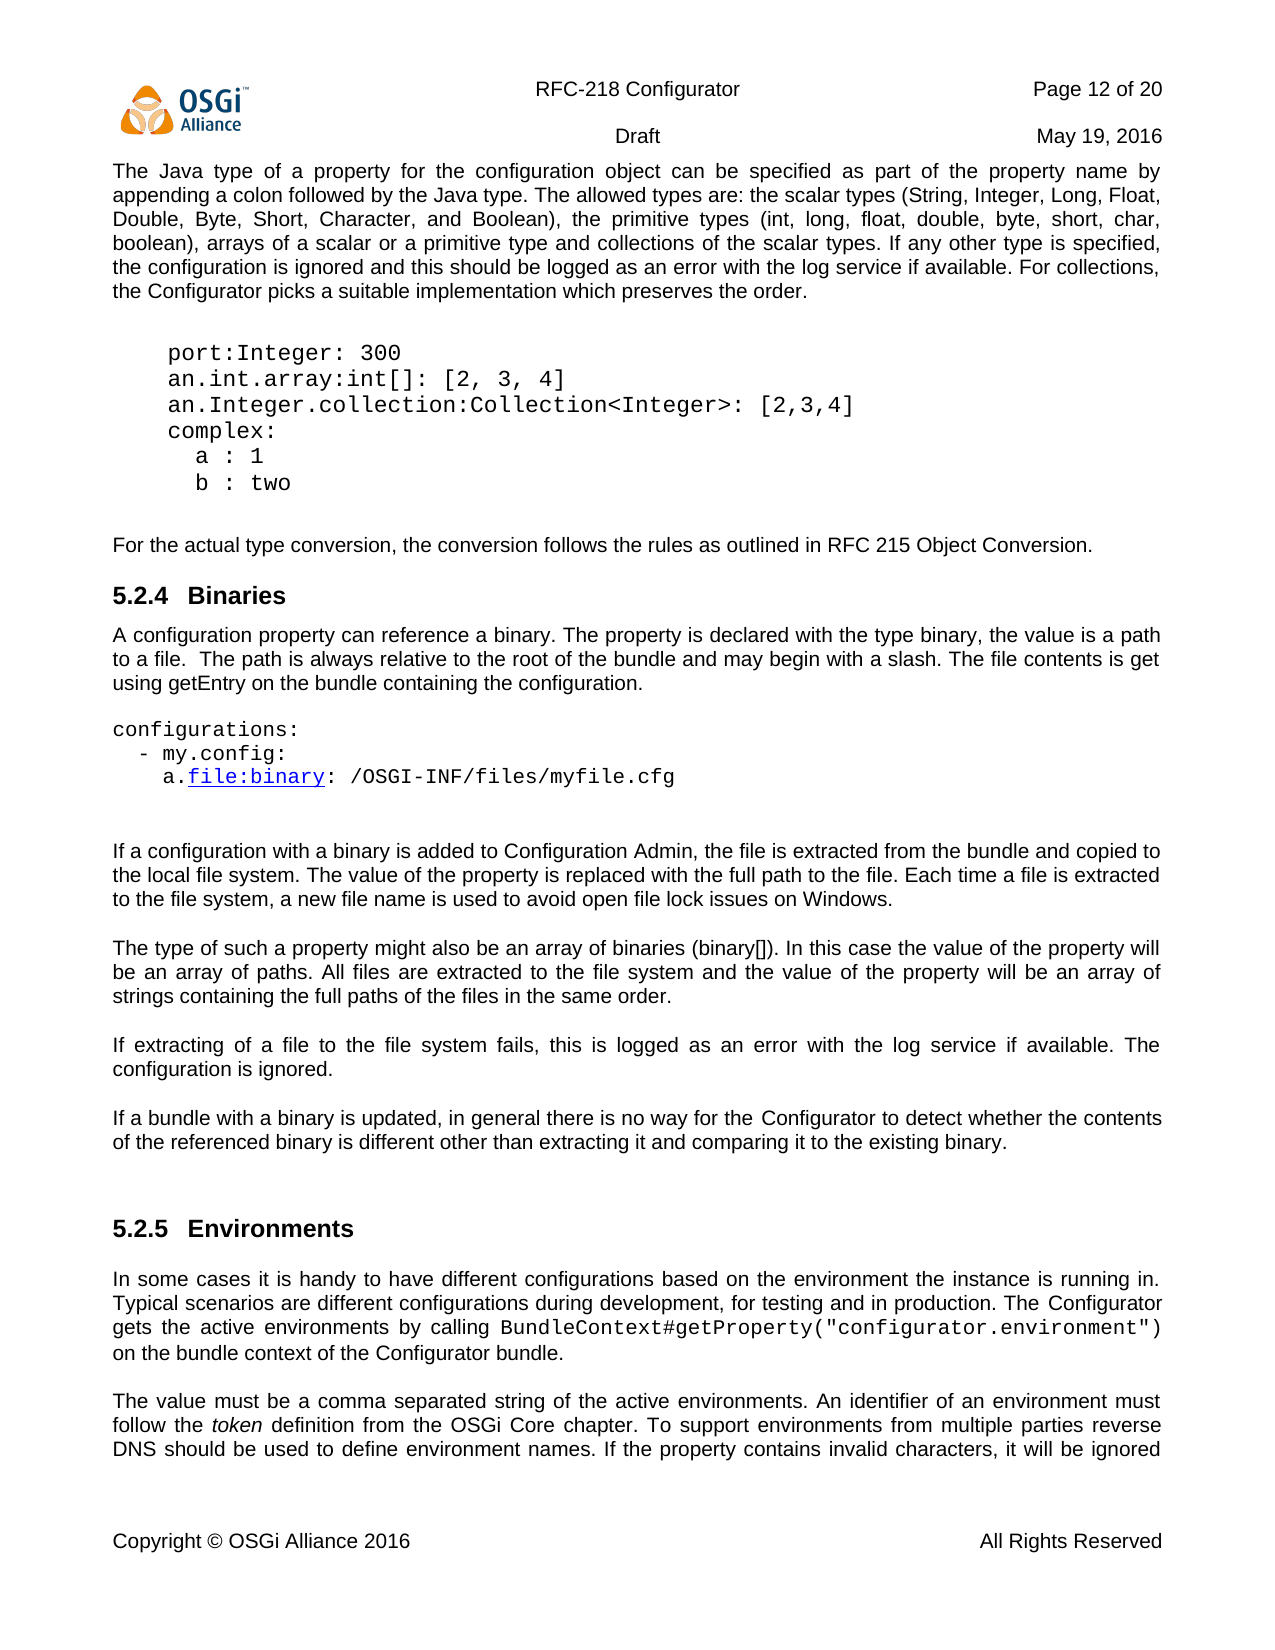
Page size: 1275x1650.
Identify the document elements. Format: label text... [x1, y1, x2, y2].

text If a bundle with a binary is updated, in general there is no way for the Configurator to detect whether the contents of the referenced binary is different other than extracting it and comparing it to the existing binary. [112, 1106, 1162, 1154]
text If extracting of a file to the file system fails, this is logged as an error with the log service if available. The configuration is ignored. [112, 1033, 1162, 1081]
text port:Integer: 300 an.int.array:int[]: [2, 3, 4] an.Integer.collection:Collection<Integer>: [2,3,4] complex: a : 1 b : two [112, 315, 1162, 521]
picture [113, 78, 257, 142]
subtitle Environments [112, 1214, 1162, 1243]
subtitle Binaries [112, 581, 1162, 610]
text The Java type of a property for the configuration object can be specified as part of the property name by appending a colon followed by the Java type. The allowed types are: the scalar types (String, Integer, Long, Float, Double, Byte, Short, Character, and Boolean), the primitive types (int, long, float, double, byte, short, char, boolean), arrays of a scalar or a primitive type and collections of the scalar types. If any other type is specified, the configuration is ignored and this should be logged as an error with the log service if available. For collections, the Configurator picks a suitable implementation which preserves the order. [112, 159, 1162, 303]
text A configuration property can reference a binary. The property is declared with the type binary, the value is a path to a file. The path is always relative to the root of the bundle and may begin with a slash. The file contents is get using getEntry on the bundle containing the configuration. [112, 622, 1162, 694]
text If a configuration with a binary is added to Configuration Admin, the file is extracted from the bundle and copied to the local file system. The value of the property is replaced with the full path to the file. Each time a file is extracted to the file system, a new file name is used to avoid open file lock issues on Windows. [112, 839, 1162, 911]
text In some cases it is handy to have different configurations based on the environment the instance is running in. Typical scenarios are different configurations during development, for testing and in production. The Configurator gets the active environments by calling BundleContext#getProperty("configurator.environment") on the bundle context of the Configurator bundle. [112, 1267, 1162, 1364]
text The type of such a property might also be an array of binaries (binary[]). In this case the value of the property will be an array of paths. All files are extracted to the file system and the value of the property will be an array of strings containing the full paths of the files in the same order. [112, 936, 1162, 1008]
text For the actual type conversion, the conversion follows the rules as outlined in RFC 215 Object Conversion. [112, 533, 1162, 557]
text The value must be a comma separated string of the active environments. An identifier of an environment must follow the token definition from the OSGi Core chapter. To support environments from multiple parties reverse DNS should be used to define environment names. If the property contains invalid characters, it will be ignored [112, 1388, 1162, 1460]
text configurations: - my.config: a.file:binary: /OSGI-INF/files/myfile.cfg [112, 719, 1162, 814]
